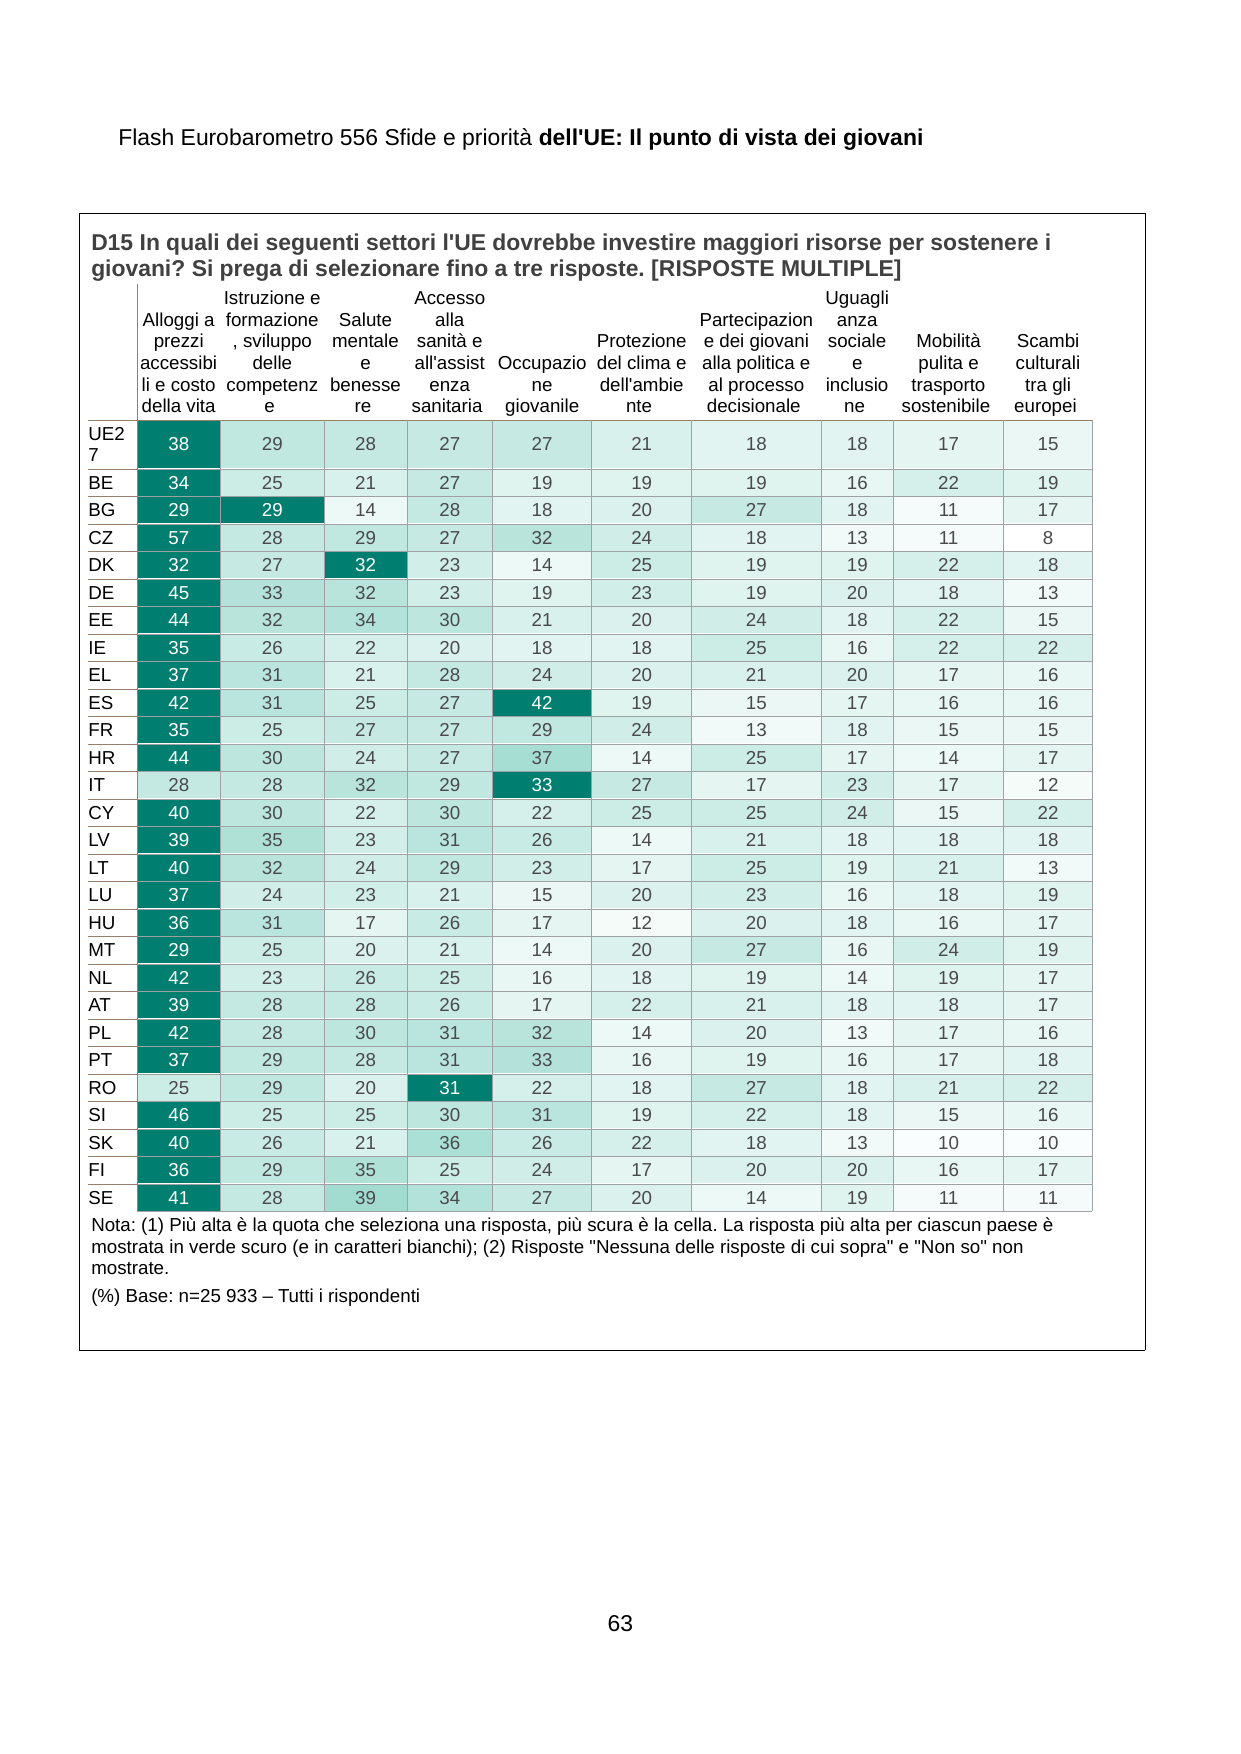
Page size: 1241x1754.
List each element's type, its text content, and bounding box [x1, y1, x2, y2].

table_cell 25 [692, 855, 821, 881]
table_cell 21 [408, 882, 492, 908]
table_cell 31 [408, 1047, 492, 1073]
table_cell 27 [408, 745, 492, 771]
table_cell 31 [221, 662, 324, 688]
table_cell 18 [894, 580, 1003, 606]
table_cell 23 [592, 580, 691, 606]
table_cell Nota: (1) Più alta è la quota che seleziona una risposta, più scura è la cella. La risposta più alta per ciascun paese è mostrata in verde scuro (e in caratteri bianchi); (2) Risposte "Nessuna delle risposte di cui sopra" e "Non so" non mostrate. [88, 1211, 1092, 1282]
table_cell 21 [592, 421, 691, 468]
table_cell 18 [822, 992, 893, 1018]
table_cell 18 [692, 1130, 821, 1156]
table_cell PL [88, 1020, 137, 1046]
table_cell 23 [325, 882, 407, 908]
table_cell 22 [1004, 635, 1092, 661]
table_cell 20 [822, 580, 893, 606]
table_cell 17 [325, 910, 407, 936]
table_cell 17 [894, 421, 1003, 468]
table_cell 30 [221, 745, 324, 771]
table_cell 24 [493, 662, 591, 688]
table_cell 11 [894, 1185, 1003, 1211]
table_cell 14 [592, 745, 691, 771]
table_cell 20 [592, 937, 691, 963]
table_cell 20 [325, 1075, 407, 1101]
table_cell 16 [822, 635, 893, 661]
table_cell 15 [1004, 421, 1092, 468]
table_cell 19 [493, 580, 591, 606]
table_cell 32 [221, 855, 324, 881]
table_cell FR [88, 717, 137, 743]
table_cell DE [88, 580, 137, 606]
table_cell 16 [1004, 690, 1092, 716]
table_cell 33 [493, 772, 591, 798]
table_cell 16 [822, 470, 893, 496]
table_cell BG [88, 497, 137, 523]
table_cell LT [88, 855, 137, 881]
table_cell 13 [822, 1130, 893, 1156]
table_cell 12 [592, 910, 691, 936]
table_cell 21 [692, 662, 821, 688]
table_cell 18 [894, 992, 1003, 1018]
table_cell 28 [221, 772, 324, 798]
table_cell 17 [1004, 1157, 1092, 1183]
table_cell 41 [138, 1185, 220, 1211]
table_cell 42 [138, 690, 220, 716]
table_cell 34 [138, 470, 220, 496]
table_cell 46 [138, 1102, 220, 1128]
table_cell 22 [894, 470, 1003, 496]
table_cell 35 [138, 635, 220, 661]
table_cell 16 [822, 882, 893, 908]
table_cell 18 [692, 421, 821, 468]
table_cell 19 [592, 1102, 691, 1128]
table_cell 19 [1004, 882, 1092, 908]
table_cell 18 [493, 497, 591, 523]
table_cell 23 [692, 882, 821, 908]
table_cell 15 [1004, 717, 1092, 743]
table_cell Partecipazione dei giovani alla politica e al processo decisionale [691, 284, 821, 419]
table_cell 21 [894, 855, 1003, 881]
table_cell 21 [408, 937, 492, 963]
table_cell 16 [822, 1047, 893, 1073]
table_cell 17 [1004, 497, 1092, 523]
table_cell 18 [822, 910, 893, 936]
table_cell 18 [822, 497, 893, 523]
table_cell 16 [822, 937, 893, 963]
table_cell 25 [592, 800, 691, 826]
table_cell 44 [138, 607, 220, 633]
table_cell 22 [592, 992, 691, 1018]
table_cell 27 [493, 1185, 591, 1211]
table_cell 18 [592, 965, 691, 991]
table_cell 16 [592, 1047, 691, 1073]
table_cell 29 [408, 772, 492, 798]
table_cell 16 [1004, 1020, 1092, 1046]
table_cell 21 [493, 607, 591, 633]
table_cell 20 [822, 1157, 893, 1183]
table_cell 42 [138, 1020, 220, 1046]
table_cell Mobilità pulita e trasporto sostenibile [893, 284, 1003, 419]
table_header D15 In quali dei seguenti settori l'UE dovrebbe investire maggiori risorse per sostenere i giovani? Si prega di selezionare fino a tre risposte. [RISPOSTE MULTIPLE] [88, 222, 1092, 284]
table_cell 27 [692, 937, 821, 963]
table_cell (%) Base: n=25 933 – Tutti i rispondenti [88, 1282, 1092, 1309]
table_cell 22 [493, 1075, 591, 1101]
table_cell [88, 284, 137, 419]
table_cell 37 [138, 1047, 220, 1073]
table_cell 24 [221, 882, 324, 908]
table_cell 18 [894, 882, 1003, 908]
table_cell 28 [221, 1185, 324, 1211]
table_cell 18 [894, 827, 1003, 853]
table_cell 17 [592, 1157, 691, 1183]
table_cell 21 [325, 662, 407, 688]
table_cell 25 [692, 635, 821, 661]
table_cell 42 [493, 690, 591, 716]
table_cell 23 [221, 965, 324, 991]
table_cell 21 [692, 827, 821, 853]
table_cell 20 [408, 635, 492, 661]
table_cell 18 [822, 717, 893, 743]
table_cell 26 [493, 1130, 591, 1156]
table_cell 31 [493, 1102, 591, 1128]
table_cell 27 [692, 497, 821, 523]
table_cell 18 [692, 525, 821, 551]
table_cell 26 [221, 635, 324, 661]
table_cell 12 [1004, 772, 1092, 798]
table_cell 31 [221, 910, 324, 936]
table_cell 24 [592, 525, 691, 551]
table_cell 16 [894, 1157, 1003, 1183]
table_cell 32 [325, 552, 407, 578]
table_cell 27 [692, 1075, 821, 1101]
table_cell 13 [1004, 855, 1092, 881]
table_cell 39 [325, 1185, 407, 1211]
table_cell 22 [1004, 1075, 1092, 1101]
table_cell 37 [138, 882, 220, 908]
table_cell 29 [221, 497, 324, 523]
table_cell 33 [493, 1047, 591, 1073]
table_cell 30 [325, 1020, 407, 1046]
table_cell 32 [493, 525, 591, 551]
table_cell 27 [408, 717, 492, 743]
table_cell LU [88, 882, 137, 908]
table_cell 22 [692, 1102, 821, 1128]
table_cell 28 [325, 1047, 407, 1073]
table_cell 27 [408, 421, 492, 468]
table_cell 28 [221, 1020, 324, 1046]
table_cell 25 [408, 1157, 492, 1183]
table_cell 36 [408, 1130, 492, 1156]
table_cell 20 [592, 662, 691, 688]
table_cell 27 [325, 717, 407, 743]
table_cell MT [88, 937, 137, 963]
table_cell 27 [408, 525, 492, 551]
table_cell FI [88, 1157, 137, 1183]
table_cell 24 [894, 937, 1003, 963]
table_cell 23 [408, 580, 492, 606]
table_cell 25 [692, 800, 821, 826]
table_cell 25 [138, 1075, 220, 1101]
table_cell IT [88, 772, 137, 798]
table_cell 20 [592, 882, 691, 908]
table_cell 13 [822, 525, 893, 551]
table_cell 25 [221, 470, 324, 496]
table_cell 17 [493, 910, 591, 936]
table_cell 20 [592, 607, 691, 633]
table_cell 17 [692, 772, 821, 798]
table_cell 26 [408, 992, 492, 1018]
table_cell 30 [408, 607, 492, 633]
table_cell 21 [325, 1130, 407, 1156]
table_cell 11 [1004, 1185, 1092, 1211]
table_cell 25 [221, 717, 324, 743]
table_cell 10 [1004, 1130, 1092, 1156]
table_cell 20 [822, 662, 893, 688]
table_cell Occupazione giovanile [493, 284, 591, 419]
table_cell 22 [894, 635, 1003, 661]
table_cell Accesso alla sanità e all'assistenza sanitaria [407, 284, 492, 419]
table_cell 22 [325, 800, 407, 826]
table_cell 17 [822, 690, 893, 716]
table_cell 42 [138, 965, 220, 991]
table_cell 26 [493, 827, 591, 853]
table_cell 31 [408, 1020, 492, 1046]
table_cell 19 [894, 965, 1003, 991]
table_cell 16 [894, 910, 1003, 936]
table_cell 39 [138, 992, 220, 1018]
table_cell NL [88, 965, 137, 991]
table_cell EE [88, 607, 137, 633]
table_cell Scambi culturali tra gli europei [1004, 284, 1092, 419]
table_cell 19 [1004, 937, 1092, 963]
table_cell 14 [592, 1020, 691, 1046]
table_cell 24 [692, 607, 821, 633]
table_cell 21 [894, 1075, 1003, 1101]
table_cell LV [88, 827, 137, 853]
table_cell 25 [692, 745, 821, 771]
table_cell 13 [822, 1020, 893, 1046]
table_cell 29 [408, 855, 492, 881]
table_cell 30 [408, 800, 492, 826]
table_cell 27 [493, 421, 591, 468]
table_cell Uguaglianza sociale e inclusione [821, 284, 893, 419]
table_cell 14 [493, 937, 591, 963]
table_cell 34 [325, 607, 407, 633]
table_cell 24 [325, 855, 407, 881]
table_cell IE [88, 635, 137, 661]
table_cell 19 [692, 552, 821, 578]
table_cell 13 [692, 717, 821, 743]
table_cell 28 [325, 421, 407, 468]
table_cell 28 [325, 992, 407, 1018]
table_cell 17 [822, 745, 893, 771]
table_cell 17 [592, 855, 691, 881]
table_cell 36 [138, 910, 220, 936]
table_cell 20 [692, 910, 821, 936]
table_cell 19 [822, 552, 893, 578]
table_cell 28 [221, 992, 324, 1018]
table_cell 26 [221, 1130, 324, 1156]
table_cell 24 [822, 800, 893, 826]
table_cell 13 [1004, 580, 1092, 606]
table_cell 29 [221, 421, 324, 468]
table_cell 14 [894, 745, 1003, 771]
table_cell 11 [894, 497, 1003, 523]
table_cell 19 [692, 470, 821, 496]
table_cell 25 [221, 937, 324, 963]
table_cell 40 [138, 800, 220, 826]
table_cell 35 [221, 827, 324, 853]
table_cell 36 [138, 1157, 220, 1183]
table_cell SK [88, 1130, 137, 1156]
table_cell Protezione del clima e dell'ambiente [591, 284, 691, 419]
table_cell 25 [325, 1102, 407, 1128]
table_cell SE [88, 1185, 137, 1211]
table_cell 22 [325, 635, 407, 661]
table_cell 20 [592, 1185, 691, 1211]
table_cell 19 [822, 1185, 893, 1211]
table_cell 32 [325, 772, 407, 798]
table_cell 16 [894, 690, 1003, 716]
table_cell 17 [894, 1047, 1003, 1073]
table_cell 32 [138, 552, 220, 578]
table_cell 18 [822, 1102, 893, 1128]
table_cell 18 [822, 607, 893, 633]
table_cell 17 [1004, 745, 1092, 771]
table_cell 18 [1004, 827, 1092, 853]
table_cell 28 [138, 772, 220, 798]
table_cell 26 [325, 965, 407, 991]
table_cell 37 [493, 745, 591, 771]
table_cell 37 [138, 662, 220, 688]
table_cell 28 [408, 662, 492, 688]
table_cell 34 [408, 1185, 492, 1211]
table_cell 22 [592, 1130, 691, 1156]
table_cell 32 [325, 580, 407, 606]
table_cell 14 [692, 1185, 821, 1211]
table_cell RO [88, 1075, 137, 1101]
table_cell 19 [493, 470, 591, 496]
table_cell 30 [408, 1102, 492, 1128]
table_cell 18 [822, 827, 893, 853]
table_cell 17 [493, 992, 591, 1018]
table_cell 29 [138, 497, 220, 523]
table_cell 25 [408, 965, 492, 991]
table_cell 27 [221, 552, 324, 578]
table_cell 19 [1004, 470, 1092, 496]
table_cell 15 [894, 717, 1003, 743]
table_cell 18 [1004, 1047, 1092, 1073]
table_cell 35 [138, 717, 220, 743]
table_cell 18 [592, 635, 691, 661]
table_cell 25 [592, 552, 691, 578]
table_cell 33 [221, 580, 324, 606]
table_cell ES [88, 690, 137, 716]
table_cell 40 [138, 1130, 220, 1156]
table_cell 39 [138, 827, 220, 853]
table_cell 29 [325, 525, 407, 551]
table_cell 17 [894, 662, 1003, 688]
table_cell HU [88, 910, 137, 936]
table_cell 17 [1004, 992, 1092, 1018]
table_cell 18 [1004, 552, 1092, 578]
table_cell 22 [894, 552, 1003, 578]
table_cell 10 [894, 1130, 1003, 1156]
table_cell 19 [692, 580, 821, 606]
table_cell 30 [221, 800, 324, 826]
table_cell 23 [325, 827, 407, 853]
table_cell 29 [138, 937, 220, 963]
table_cell 27 [408, 470, 492, 496]
table_cell 17 [1004, 965, 1092, 991]
table_cell 15 [692, 690, 821, 716]
table_cell 22 [493, 800, 591, 826]
table_cell 19 [692, 965, 821, 991]
table_cell 28 [221, 525, 324, 551]
table_cell Alloggi a prezzi accessibili e costo della vita [138, 284, 220, 419]
table_cell AT [88, 992, 137, 1018]
table_cell 32 [221, 607, 324, 633]
table_cell 14 [592, 827, 691, 853]
table_cell 22 [894, 607, 1003, 633]
table_cell 27 [592, 772, 691, 798]
table_cell 29 [221, 1075, 324, 1101]
table_cell 24 [592, 717, 691, 743]
table_cell DK [88, 552, 137, 578]
table_cell 23 [408, 552, 492, 578]
table_cell 20 [692, 1157, 821, 1183]
table_cell 20 [692, 1020, 821, 1046]
table_cell 17 [1004, 910, 1092, 936]
table_cell 44 [138, 745, 220, 771]
table_cell 26 [408, 910, 492, 936]
table_cell BE [88, 470, 137, 496]
table_cell 57 [138, 525, 220, 551]
table_cell 14 [822, 965, 893, 991]
table_cell 31 [221, 690, 324, 716]
table_cell 31 [408, 1075, 492, 1101]
table_cell 15 [1004, 607, 1092, 633]
table_cell 18 [822, 1075, 893, 1101]
table_cell 16 [1004, 662, 1092, 688]
table_cell 19 [592, 690, 691, 716]
table_cell 31 [408, 827, 492, 853]
table_cell 21 [692, 992, 821, 1018]
table_cell 18 [493, 635, 591, 661]
table_cell 15 [894, 1102, 1003, 1128]
table_cell 40 [138, 855, 220, 881]
table_cell 14 [325, 497, 407, 523]
table_cell CZ [88, 525, 137, 551]
table_cell Istruzione e formazione, sviluppo delle competenze [220, 284, 324, 419]
table_cell 15 [493, 882, 591, 908]
table_cell 27 [408, 690, 492, 716]
table_cell 19 [822, 855, 893, 881]
table_cell 15 [894, 800, 1003, 826]
table_cell 29 [221, 1157, 324, 1183]
table_cell 16 [1004, 1102, 1092, 1128]
table_cell 38 [138, 421, 220, 468]
table_cell 24 [325, 745, 407, 771]
table_cell 11 [894, 525, 1003, 551]
table_cell PT [88, 1047, 137, 1073]
table_cell 19 [592, 470, 691, 496]
table_cell 45 [138, 580, 220, 606]
table_cell Salute mentale e benessere [324, 284, 407, 419]
table_cell 23 [493, 855, 591, 881]
table_cell 32 [493, 1020, 591, 1046]
table_cell 28 [408, 497, 492, 523]
table_cell 16 [493, 965, 591, 991]
table_cell 21 [325, 470, 407, 496]
table_cell 8 [1004, 525, 1092, 551]
table_cell 14 [493, 552, 591, 578]
table_cell 17 [894, 772, 1003, 798]
table_cell 23 [822, 772, 893, 798]
table_cell 18 [592, 1075, 691, 1101]
table_cell EL [88, 662, 137, 688]
table_cell 25 [221, 1102, 324, 1128]
table_cell SI [88, 1102, 137, 1128]
table_cell 20 [325, 937, 407, 963]
table_cell 17 [894, 1020, 1003, 1046]
table_cell 29 [493, 717, 591, 743]
table_cell CY [88, 800, 137, 826]
table_cell 25 [325, 690, 407, 716]
table_cell 19 [692, 1047, 821, 1073]
table_cell 29 [221, 1047, 324, 1073]
table_cell 22 [1004, 800, 1092, 826]
table_cell HR [88, 745, 137, 771]
table_cell 18 [822, 421, 893, 468]
table_cell 24 [493, 1157, 591, 1183]
table_cell 35 [325, 1157, 407, 1183]
table_cell UE27 [88, 421, 137, 468]
table_cell 20 [592, 497, 691, 523]
